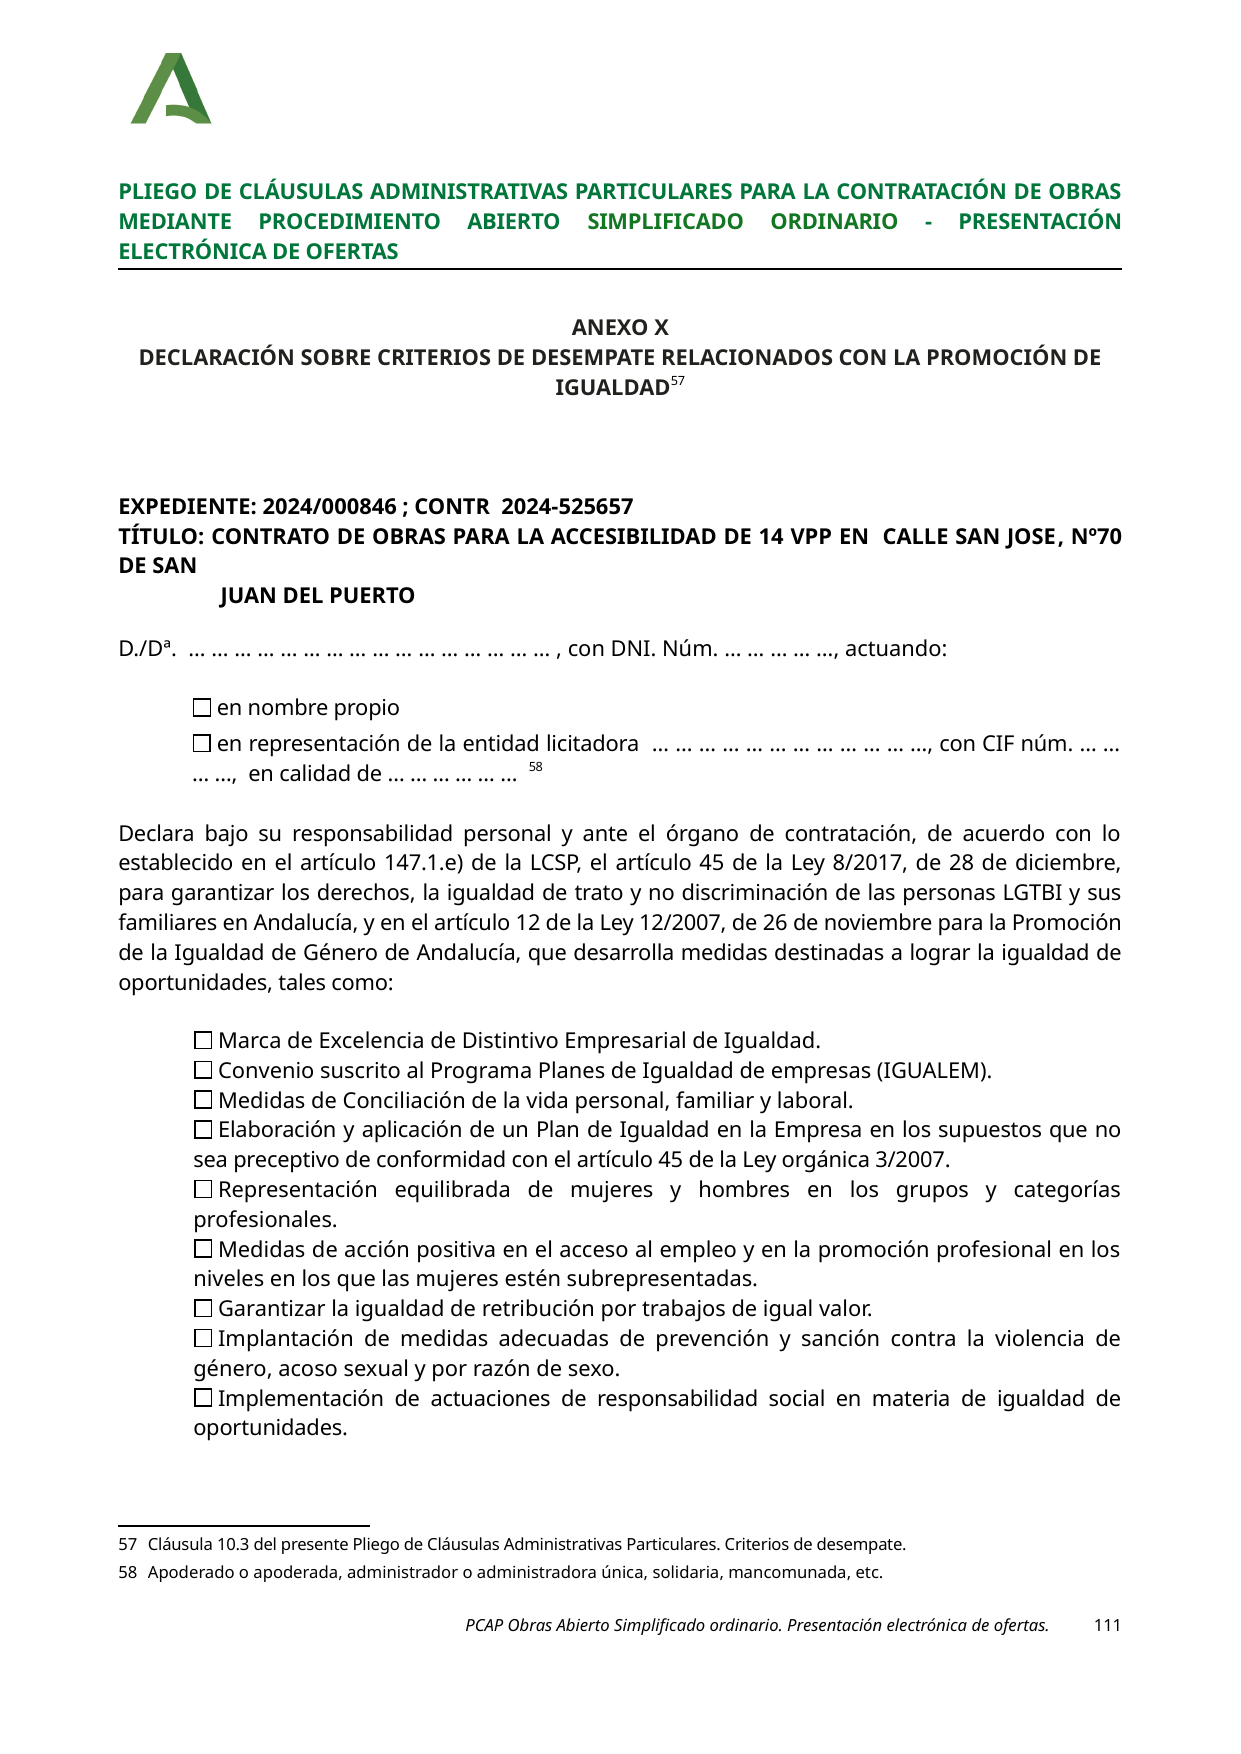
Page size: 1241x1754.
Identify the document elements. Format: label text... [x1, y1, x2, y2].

text D./Dª. … … … … … … … … … … … … … … … … , con DNI. Núm. … … … … …, actuando: [118, 633, 1122, 663]
text en nombre propio [192, 692, 1122, 722]
picture [127, 48, 216, 128]
list Implantación de medidas adecuadas de prevención y sanción contra la violencia de género, acoso sexual y por razón de sexo. [156, 1323, 1122, 1383]
text EXPEDIENTE: 2024/000846 ; CONTR 2024-525657 [118, 491, 1122, 521]
text Declara bajo su responsabilidad personal y ante el órgano de contratación, de acuerdo con lo establecido en el artículo 147.1.e) de la LCSP, el artículo 45 de la Ley 8/2017, de 28 de diciembre, para garantizar los derechos, la igualdad de trato y no discriminación de las personas LGTBI y sus familiares en Andalucía, y en el artículo 12 de la Ley 12/2007, de 26 de noviembre para la Promoción de la Igualdad de Género de Andalucía, que desarrolla medidas destinadas a lograr la igualdad de oportunidades, tales como: [118, 818, 1122, 996]
text ANEXO X [118, 312, 1122, 342]
text Cláusula 10.3 del presente Pliego de Cláusulas Administrativas Particulares. Criterios de desempate. [118, 1532, 1122, 1555]
list Elaboración y aplicación de un Plan de Igualdad en la Empresa en los supuestos que no sea preceptivo de conformidad con el artículo 45 de la Ley orgánica 3/2007. [156, 1114, 1122, 1174]
text JUAN DEL PUERTO [118, 580, 1122, 610]
text TÍTULO: CONTRATO DE OBRAS PARA LA ACCESIBILIDAD DE 14 VPP EN CALLE SAN JOSE, Nº70 DE SAN [118, 521, 1122, 580]
list Garantizar la igualdad de retribución por trabajos de igual valor. [156, 1293, 1122, 1323]
list Convenio suscrito al Programa Planes de Igualdad de empresas (IGUALEM). [156, 1055, 1122, 1085]
text PLIEGO DE CLÁUSULAS ADMINISTRATIVAS PARTICULARES PARA LA CONTRATACIÓN DE OBRAS MEDIANTE PROCEDIMIENTO ABIERTO SIMPLIFICADO ORDINARIO - PRESENTACIÓN ELECTRÓNICA DE OFERTAS [118, 176, 1122, 268]
list Medidas de Conciliación de la vida personal, familiar y laboral. [156, 1085, 1122, 1114]
text Apoderado o apoderada, administrador o administradora única, solidaria, mancomunada, etc. [118, 1561, 1122, 1584]
text DECLARACIÓN SOBRE CRITERIOS DE DESEMPATE RELACIONADOS CON LA PROMOCIÓN DE IGUALDAD [118, 342, 1122, 402]
text en representación de la entidad licitadora … … … … … … … … … … … …, con CIF núm. … … … …, en calidad de … … … … … … [192, 728, 1122, 788]
list Implementación de actuaciones de responsabilidad social en materia de igualdad de oportunidades. [156, 1383, 1122, 1442]
list Marca de Excelencia de Distintivo Empresarial de Igualdad. [156, 1025, 1122, 1055]
list Medidas de acción positiva en el acceso al empleo y en la promoción profesional en los niveles en los que las mujeres estén subrepresentadas. [156, 1234, 1122, 1293]
list Representación equilibrada de mujeres y hombres en los grupos y categorías profesionales. [156, 1174, 1122, 1234]
